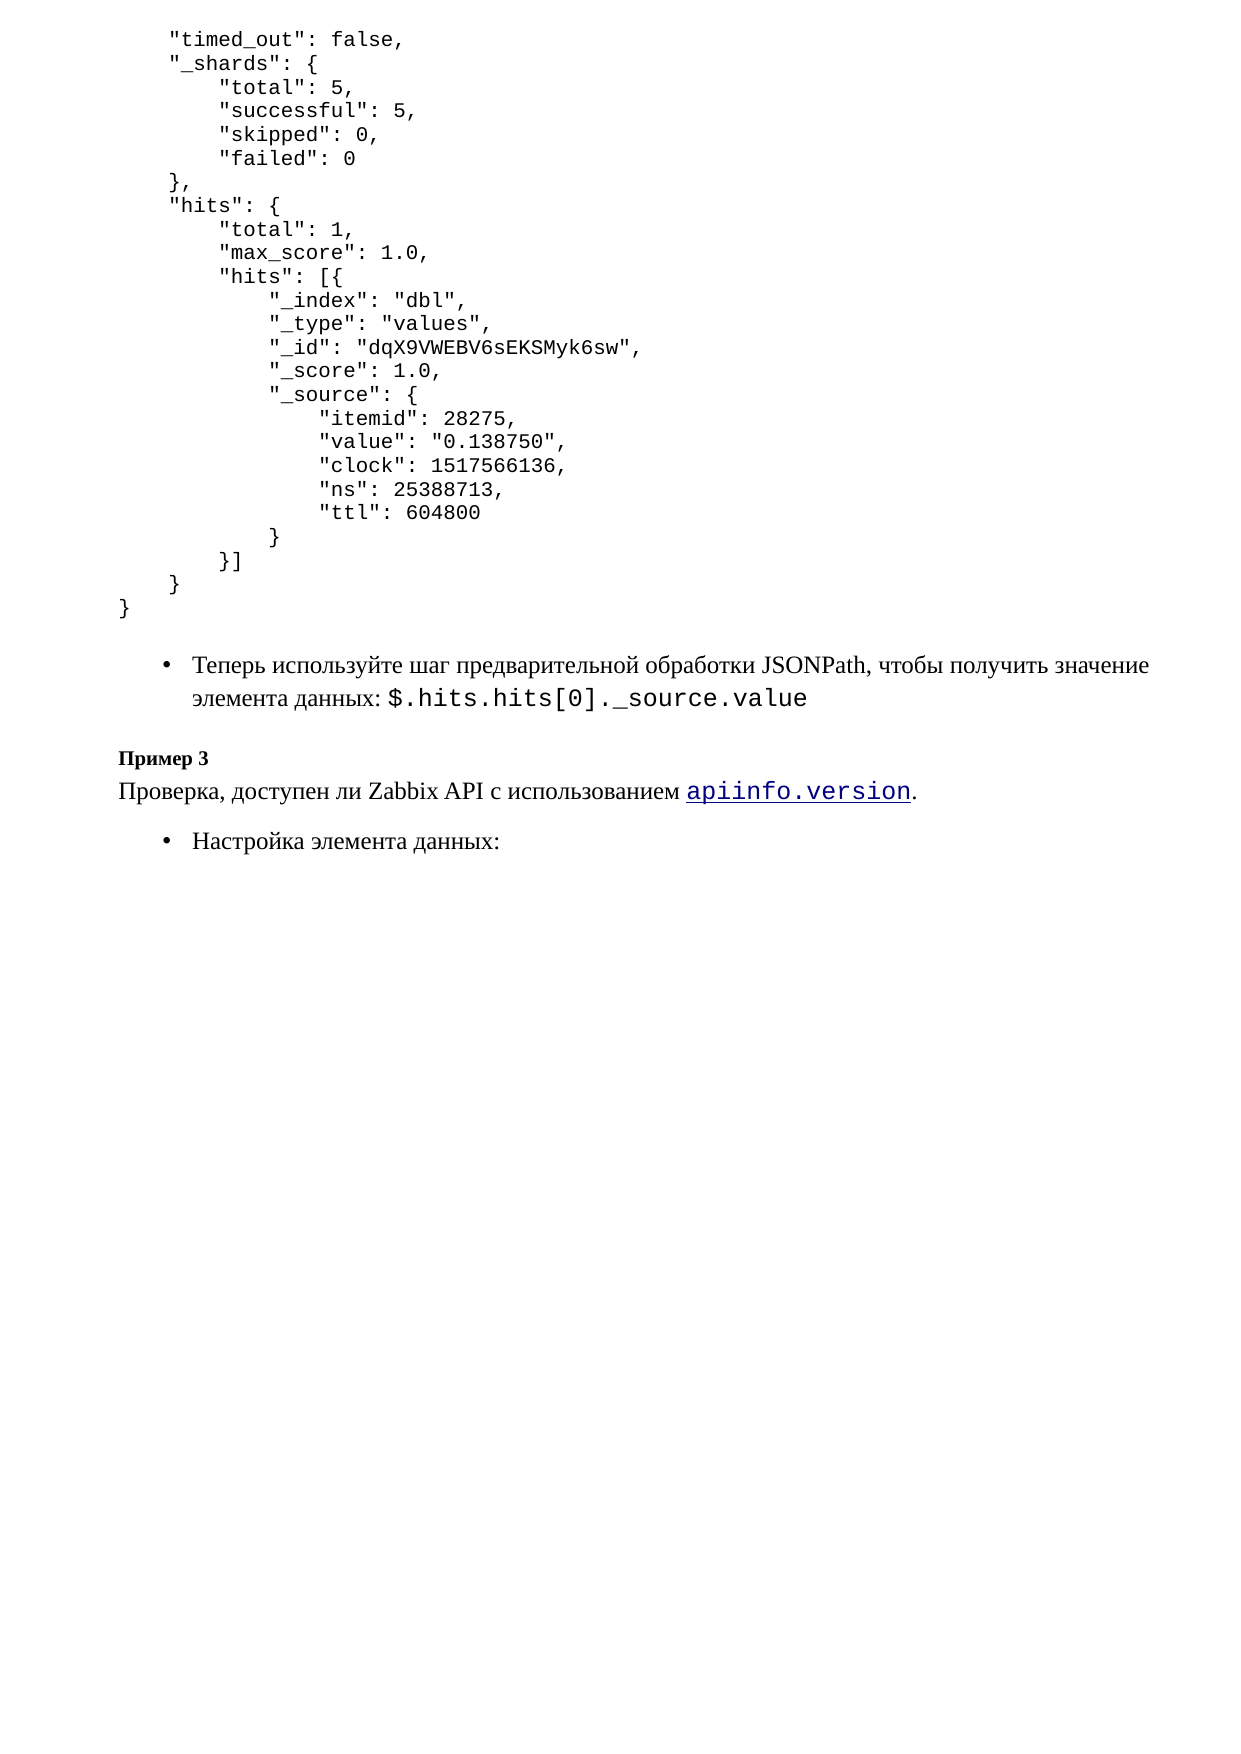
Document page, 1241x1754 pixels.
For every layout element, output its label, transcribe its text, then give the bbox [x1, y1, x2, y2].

text }] [118, 550, 1211, 573]
text Проверка, доступен ли Zabbix API с использованием apiinfo.version. [118, 776, 1211, 807]
list Теперь используйте шаг предварительной обработки JSONPath, чтобы получить значение элемента данных: $.hits.hits[0]._source.value [162, 650, 1211, 714]
text "_source": { [118, 384, 1211, 408]
text "total": 1, [118, 219, 1211, 242]
text } [118, 597, 1211, 621]
text "timed_out": false, [118, 29, 1211, 53]
text "successful": 5, [118, 100, 1211, 124]
text } [118, 526, 1211, 550]
text } [118, 573, 1211, 597]
text "_id": "dqX9VWEBV6sEKSMyk6sw", [118, 337, 1211, 361]
list Настройка элемента данных: [162, 826, 1211, 855]
text "ns": 25388713, [118, 479, 1211, 502]
text "total": 5, [118, 77, 1211, 100]
text }, [118, 171, 1211, 195]
text "skipped": 0, [118, 124, 1211, 148]
text "_index": "dbl", [118, 289, 1211, 313]
text "value": "0.138750", [118, 431, 1211, 455]
subtitle Пример 3 [118, 746, 1211, 770]
text "_shards": { [118, 53, 1211, 77]
text "clock": 1517566136, [118, 455, 1211, 479]
text "max_score": 1.0, [118, 242, 1211, 266]
text "_type": "values", [118, 313, 1211, 337]
text "hits": [{ [118, 266, 1211, 289]
text "_score": 1.0, [118, 361, 1211, 384]
text "ttl": 604800 [118, 502, 1211, 526]
text "failed": 0 [118, 148, 1211, 171]
text "itemid": 28275, [118, 408, 1211, 431]
text "hits": { [118, 195, 1211, 219]
